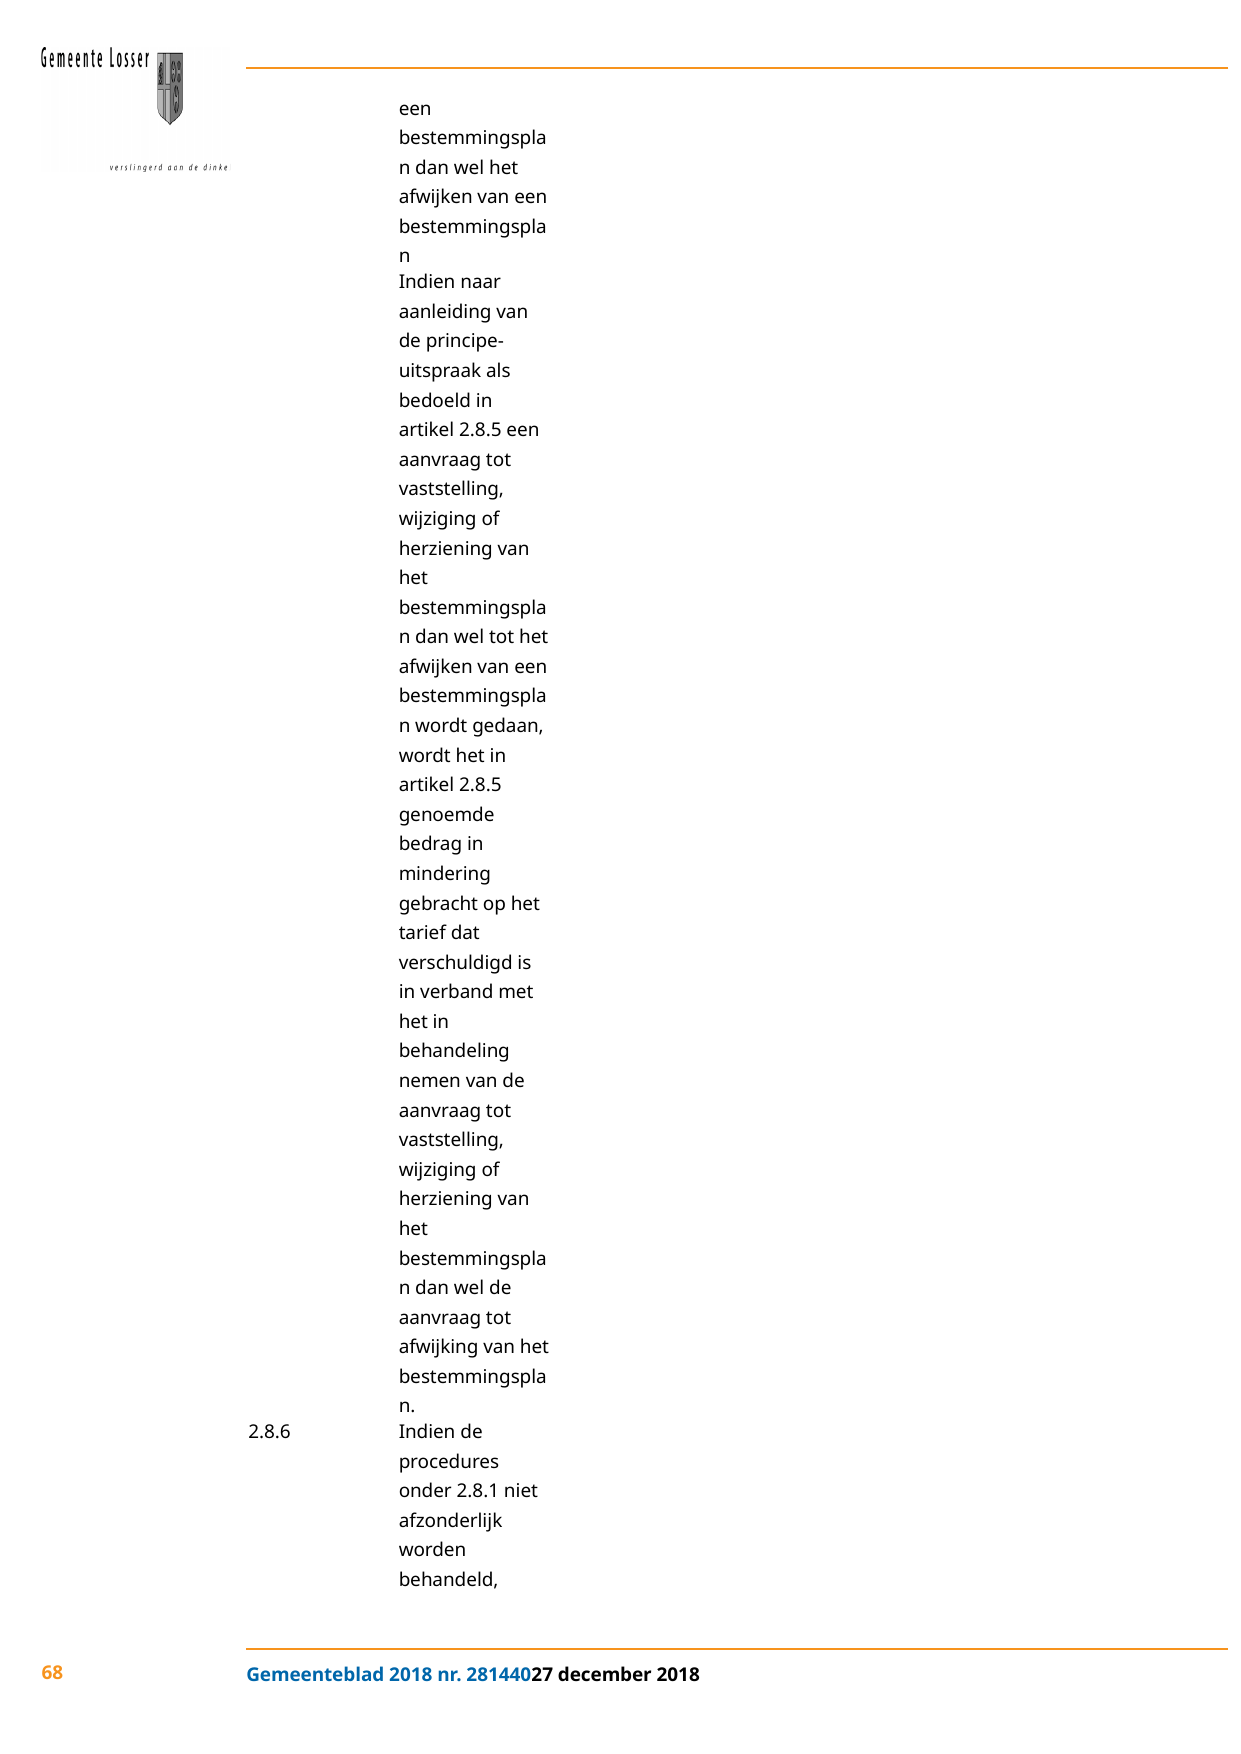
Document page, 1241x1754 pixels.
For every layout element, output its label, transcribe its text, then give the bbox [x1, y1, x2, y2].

table_cell Indien de procedures onder 2.8.1 niet afzonderlijk worden behandeld, [399, 1418, 549, 1592]
table_cell [549, 1418, 700, 1592]
table_cell een bestemmingsplan dan wel het afwijken van een bestemmingsplan [399, 95, 549, 268]
table_cell [549, 269, 700, 1418]
table_cell [248, 269, 398, 1418]
table_cell 2.8.6 [248, 1418, 398, 1592]
table_cell [549, 95, 700, 268]
table_cell [248, 95, 398, 268]
picture [41, 47, 231, 172]
table_cell Indien naar aanleiding van de principe-uitspraak als bedoeld in artikel 2.8.5 een aanvraag tot vaststelling, wijziging of herziening van het bestemmingsplan dan wel tot het afwijken van een bestemmingsplan wordt gedaan, wordt het in artikel 2.8.5 genoemde bedrag in mindering gebracht op het tarief dat verschuldigd is in verband met het in behandeling nemen van de aanvraag tot vaststelling, wijziging of herziening van het bestemmingsplan dan wel de aanvraag tot afwijking van het bestemmingsplan. [399, 269, 549, 1418]
